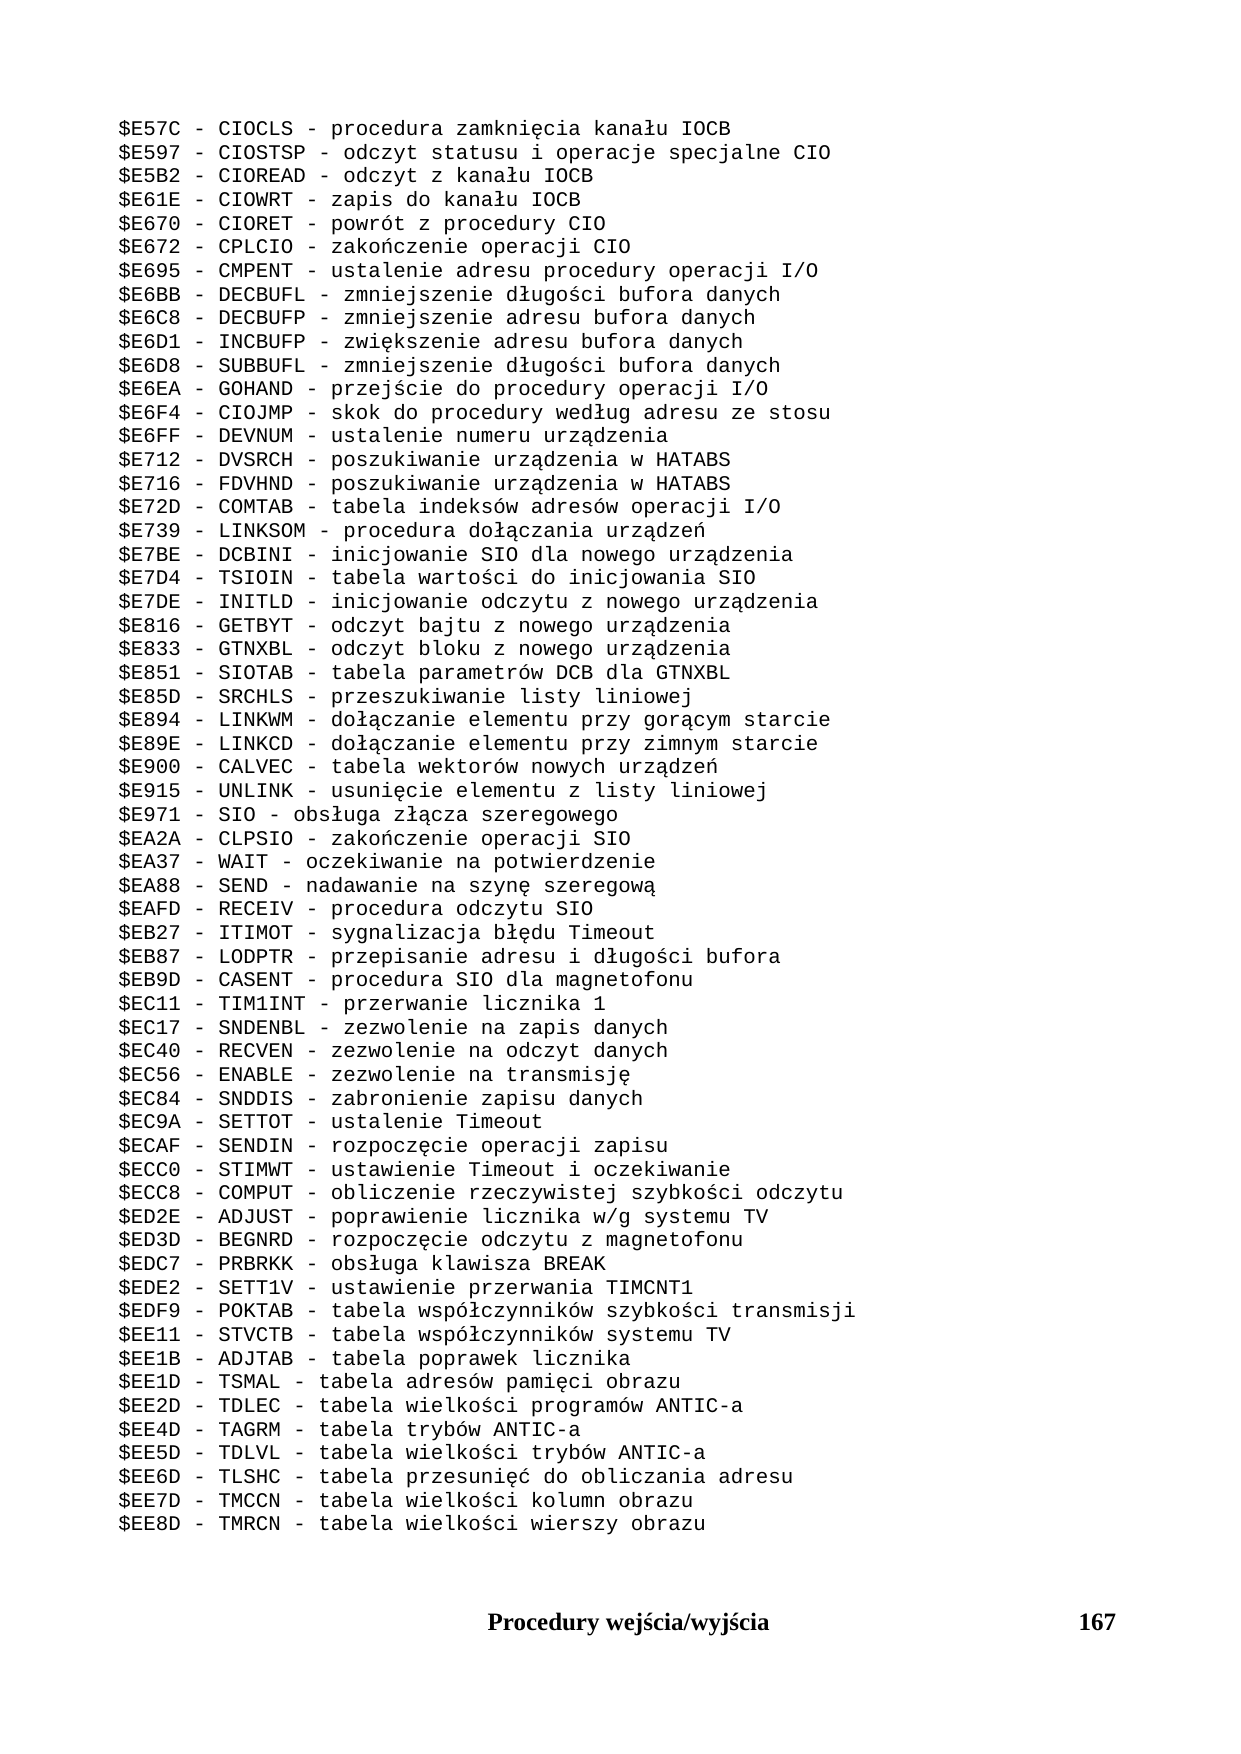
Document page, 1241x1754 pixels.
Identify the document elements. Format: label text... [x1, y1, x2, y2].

text $E6D8 - SUBBUFL - zmniejszenie długości bufora danych [118, 354, 1122, 378]
text $E672 - CPLCIO - zakończenie operacji CIO [118, 236, 1122, 260]
text $EE2D - TDLEC - tabela wielkości programów ANTIC-a [118, 1395, 1122, 1419]
text $E7DE - INITLD - inicjowanie odczytu z nowego urządzenia [118, 591, 1122, 615]
text $E816 - GETBYT - odczyt bajtu z nowego urządzenia [118, 615, 1122, 638]
text $E851 - SIOTAB - tabela parametrów DCB dla GTNXBL [118, 662, 1122, 686]
text $EE1D - TSMAL - tabela adresów pamięci obrazu [118, 1371, 1122, 1395]
text $E89E - LINKCD - dołączanie elementu przy zimnym starcie [118, 733, 1122, 757]
text $E57C - CIOCLS - procedura zamknięcia kanału IOCB [118, 118, 1122, 142]
text $ECAF - SENDIN - rozpoczęcie operacji zapisu [118, 1135, 1122, 1158]
text $ED2E - ADJUST - poprawienie licznika w/g systemu TV [118, 1206, 1122, 1229]
text $E739 - LINKSOM - procedura dołączania urządzeń [118, 520, 1122, 544]
text $EE5D - TDLVL - tabela wielkości trybów ANTIC-a [118, 1442, 1122, 1466]
text $E712 - DVSRCH - poszukiwanie urządzenia w HATABS [118, 449, 1122, 473]
text $EB9D - CASENT - procedura SIO dla magnetofonu [118, 969, 1122, 993]
text $EA2A - CLPSIO - zakończenie operacji SIO [118, 827, 1122, 851]
text $EDE2 - SETT1V - ustawienie przerwania TIMCNT1 [118, 1277, 1122, 1300]
text $E915 - UNLINK - usunięcie elementu z listy liniowej [118, 780, 1122, 804]
text $EDC7 - PRBRKK - obsługa klawisza BREAK [118, 1253, 1122, 1277]
text $EC11 - TIM1INT - przerwanie licznika 1 [118, 993, 1122, 1017]
text $EE7D - TMCCN - tabela wielkości kolumn obrazu [118, 1489, 1122, 1513]
text $E7BE - DCBINI - inicjowanie SIO dla nowego urządzenia [118, 544, 1122, 567]
text $E833 - GTNXBL - odczyt bloku z nowego urządzenia [118, 638, 1122, 662]
text $EE6D - TLSHC - tabela przesunięć do obliczania adresu [118, 1466, 1122, 1489]
text $E6BB - DECBUFL - zmniejszenie długości bufora danych [118, 284, 1122, 307]
text $EA37 - WAIT - oczekiwanie na potwierdzenie [118, 851, 1122, 875]
text $E85D - SRCHLS - przeszukiwanie listy liniowej [118, 686, 1122, 709]
text $EAFD - RECEIV - procedura odczytu SIO [118, 898, 1122, 922]
text $EC9A - SETTOT - ustalenie Timeout [118, 1111, 1122, 1135]
text $E72D - COMTAB - tabela indeksów adresów operacji I/O [118, 496, 1122, 520]
text $EB87 - LODPTR - przepisanie adresu i długości bufora [118, 946, 1122, 969]
text $E971 - SIO - obsługa złącza szeregowego [118, 804, 1122, 827]
text $ECC8 - COMPUT - obliczenie rzeczywistej szybkości odczytu [118, 1182, 1122, 1206]
text $EE1B - ADJTAB - tabela poprawek licznika [118, 1348, 1122, 1371]
text $EE4D - TAGRM - tabela trybów ANTIC-a [118, 1419, 1122, 1442]
text $EDF9 - POKTAB - tabela współczynników szybkości transmisji [118, 1300, 1122, 1324]
text $E670 - CIORET - powrót z procedury CIO [118, 213, 1122, 236]
text $E900 - CALVEC - tabela wektorów nowych urządzeń [118, 757, 1122, 780]
text $E894 - LINKWM - dołączanie elementu przy gorącym starcie [118, 709, 1122, 733]
text $EE11 - STVCTB - tabela współczynników systemu TV [118, 1324, 1122, 1348]
text $E6C8 - DECBUFP - zmniejszenie adresu bufora danych [118, 307, 1122, 331]
text $ED3D - BEGNRD - rozpoczęcie odczytu z magnetofonu [118, 1229, 1122, 1253]
text $E6D1 - INCBUFP - zwiększenie adresu bufora danych [118, 331, 1122, 354]
text $E716 - FDVHND - poszukiwanie urządzenia w HATABS [118, 473, 1122, 496]
text $E6FF - DEVNUM - ustalenie numeru urządzenia [118, 426, 1122, 449]
text $EC56 - ENABLE - zezwolenie na transmisję [118, 1064, 1122, 1088]
text $EA88 - SEND - nadawanie na szynę szeregową [118, 875, 1122, 898]
text $E6EA - GOHAND - przejście do procedury operacji I/O [118, 378, 1122, 402]
text $E695 - CMPENT - ustalenie adresu procedury operacji I/O [118, 260, 1122, 284]
text $EC40 - RECVEN - zezwolenie na odczyt danych [118, 1040, 1122, 1064]
text $ECC0 - STIMWT - ustawienie Timeout i oczekiwanie [118, 1158, 1122, 1182]
text $EE8D - TMRCN - tabela wielkości wierszy obrazu [118, 1513, 1122, 1537]
text $E5B2 - CIOREAD - odczyt z kanału IOCB [118, 165, 1122, 189]
text $E6F4 - CIOJMP - skok do procedury według adresu ze stosu [118, 402, 1122, 426]
text $EC17 - SNDENBL - zezwolenie na zapis danych [118, 1017, 1122, 1040]
text $EB27 - ITIMOT - sygnalizacja błędu Timeout [118, 922, 1122, 946]
text $E61E - CIOWRT - zapis do kanału IOCB [118, 189, 1122, 213]
text $E7D4 - TSIOIN - tabela wartości do inicjowania SIO [118, 567, 1122, 591]
text $E597 - CIOSTSP - odczyt statusu i operacje specjalne CIO [118, 142, 1122, 165]
text $EC84 - SNDDIS - zabronienie zapisu danych [118, 1088, 1122, 1111]
